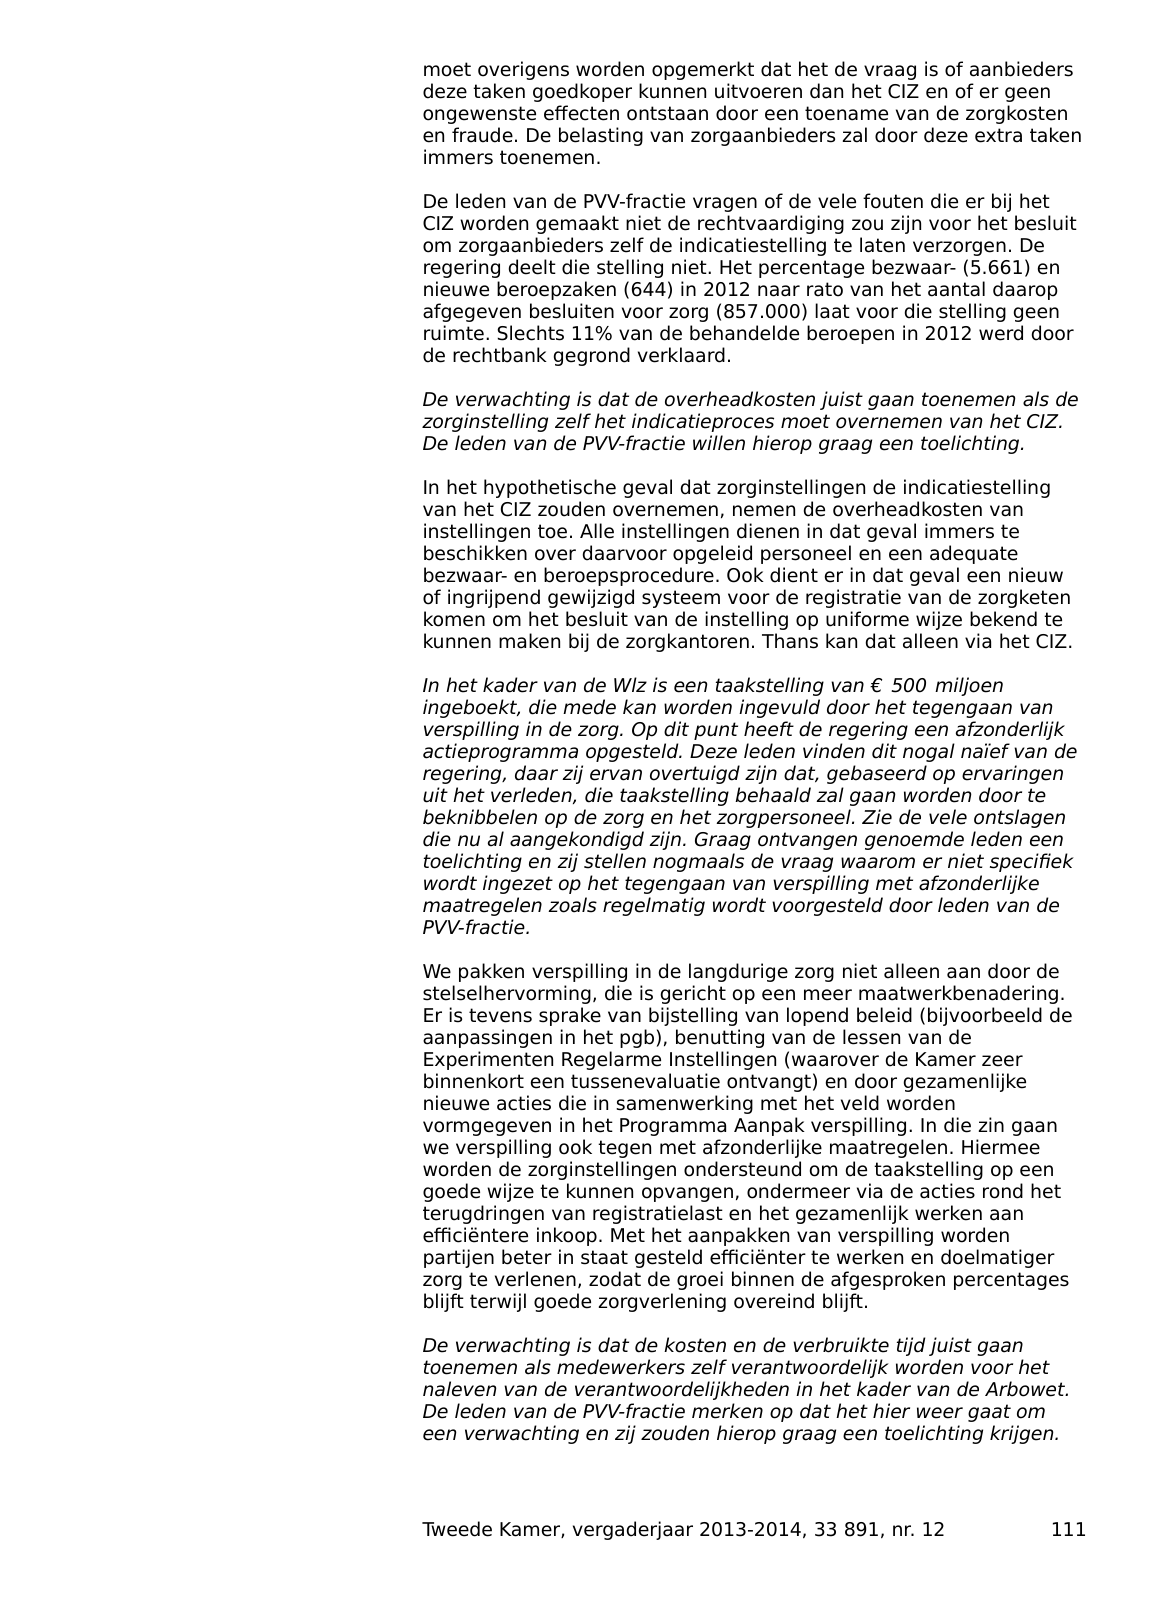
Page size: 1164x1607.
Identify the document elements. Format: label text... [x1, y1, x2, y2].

text De verwachting is dat de kosten en de verbruikte tijd juist gaan toenemen als medewerkers zelf verantwoordelijk worden voor het naleven van de verantwoordelijkheden in het kader van de Arbowet. De leden van de PVV-fractie merken op dat het hier weer gaat om een verwachting en zij zouden hierop graag een toelichting krijgen. [422, 1335, 1087, 1445]
text De leden van de PVV-fractie vragen of de vele fouten die er bij het CIZ worden gemaakt niet de rechtvaardiging zou zijn voor het besluit om zorgaanbieders zelf de indicatiestelling te laten verzorgen. De regering deelt die stelling niet. Het percentage bezwaar- (5.661) en nieuwe beroepzaken (644) in 2012 naar rato van het aantal daarop afgegeven besluiten voor zorg (857.000) laat voor die stelling geen ruimte. Slechts 11% van de behandelde beroepen in 2012 werd door de rechtbank gegrond verklaard. [422, 191, 1087, 367]
text moet overigens worden opgemerkt dat het de vraag is of aanbieders deze taken goedkoper kunnen uitvoeren dan het CIZ en of er geen ongewenste effecten ontstaan door een toename van de zorgkosten en fraude. De belasting van zorgaanbieders zal door deze extra taken immers toenemen. [422, 59, 1087, 169]
text We pakken verspilling in de langdurige zorg niet alleen aan door de stelselhervorming, die is gericht op een meer maatwerkbenadering. Er is tevens sprake van bijstelling van lopend beleid (bijvoorbeeld de aanpassingen in het pgb), benutting van de lessen van de Experimenten Regelarme Instellingen (waarover de Kamer zeer binnenkort een tussenevaluatie ontvangt) en door gezamenlijke nieuwe acties die in samenwerking met het veld worden vormgegeven in het Programma Aanpak verspilling. In die zin gaan we verspilling ook tegen met afzonderlijke maatregelen. Hiermee worden de zorginstellingen ondersteund om de taakstelling op een goede wijze te kunnen opvangen, ondermeer via de acties rond het terugdringen van registratielast en het gezamenlijk werken aan efficiëntere inkoop. Met het aanpakken van verspilling worden partijen beter in staat gesteld efficiënter te werken en doelmatiger zorg te verlenen, zodat de groei binnen de afgesproken percentages blijft terwijl goede zorgverlening overeind blijft. [422, 961, 1087, 1313]
text In het hypothetische geval dat zorginstellingen de indicatiestelling van het CIZ zouden overnemen, nemen de overheadkosten van instellingen toe. Alle instellingen dienen in dat geval immers te beschikken over daarvoor opgeleid personeel en een adequate bezwaar- en beroepsprocedure. Ook dient er in dat geval een nieuw of ingrijpend gewijzigd systeem voor de registratie van de zorgketen komen om het besluit van de instelling op uniforme wijze bekend te kunnen maken bij de zorgkantoren. Thans kan dat alleen via het CIZ. [422, 477, 1087, 653]
text In het kader van de Wlz is een taakstelling van € 500 miljoen ingeboekt, die mede kan worden ingevuld door het tegengaan van verspilling in de zorg. Op dit punt heeft de regering een afzonderlijk actieprogramma opgesteld. Deze leden vinden dit nogal naïef van de regering, daar zij ervan overtuigd zijn dat, gebaseerd op ervaringen uit het verleden, die taakstelling behaald zal gaan worden door te beknibbelen op de zorg en het zorgpersoneel. Zie de vele ontslagen die nu al aangekondigd zijn. Graag ontvangen genoemde leden een toelichting en zij stellen nogmaals de vraag waarom er niet specifiek wordt ingezet op het tegengaan van verspilling met afzonderlijke maatregelen zoals regelmatig wordt voorgesteld door leden van de PVV-fractie. [422, 675, 1087, 939]
text De verwachting is dat de overheadkosten juist gaan toenemen als de zorginstelling zelf het indicatieproces moet overnemen van het CIZ. De leden van de PVV-fractie willen hierop graag een toelichting. [422, 389, 1087, 455]
